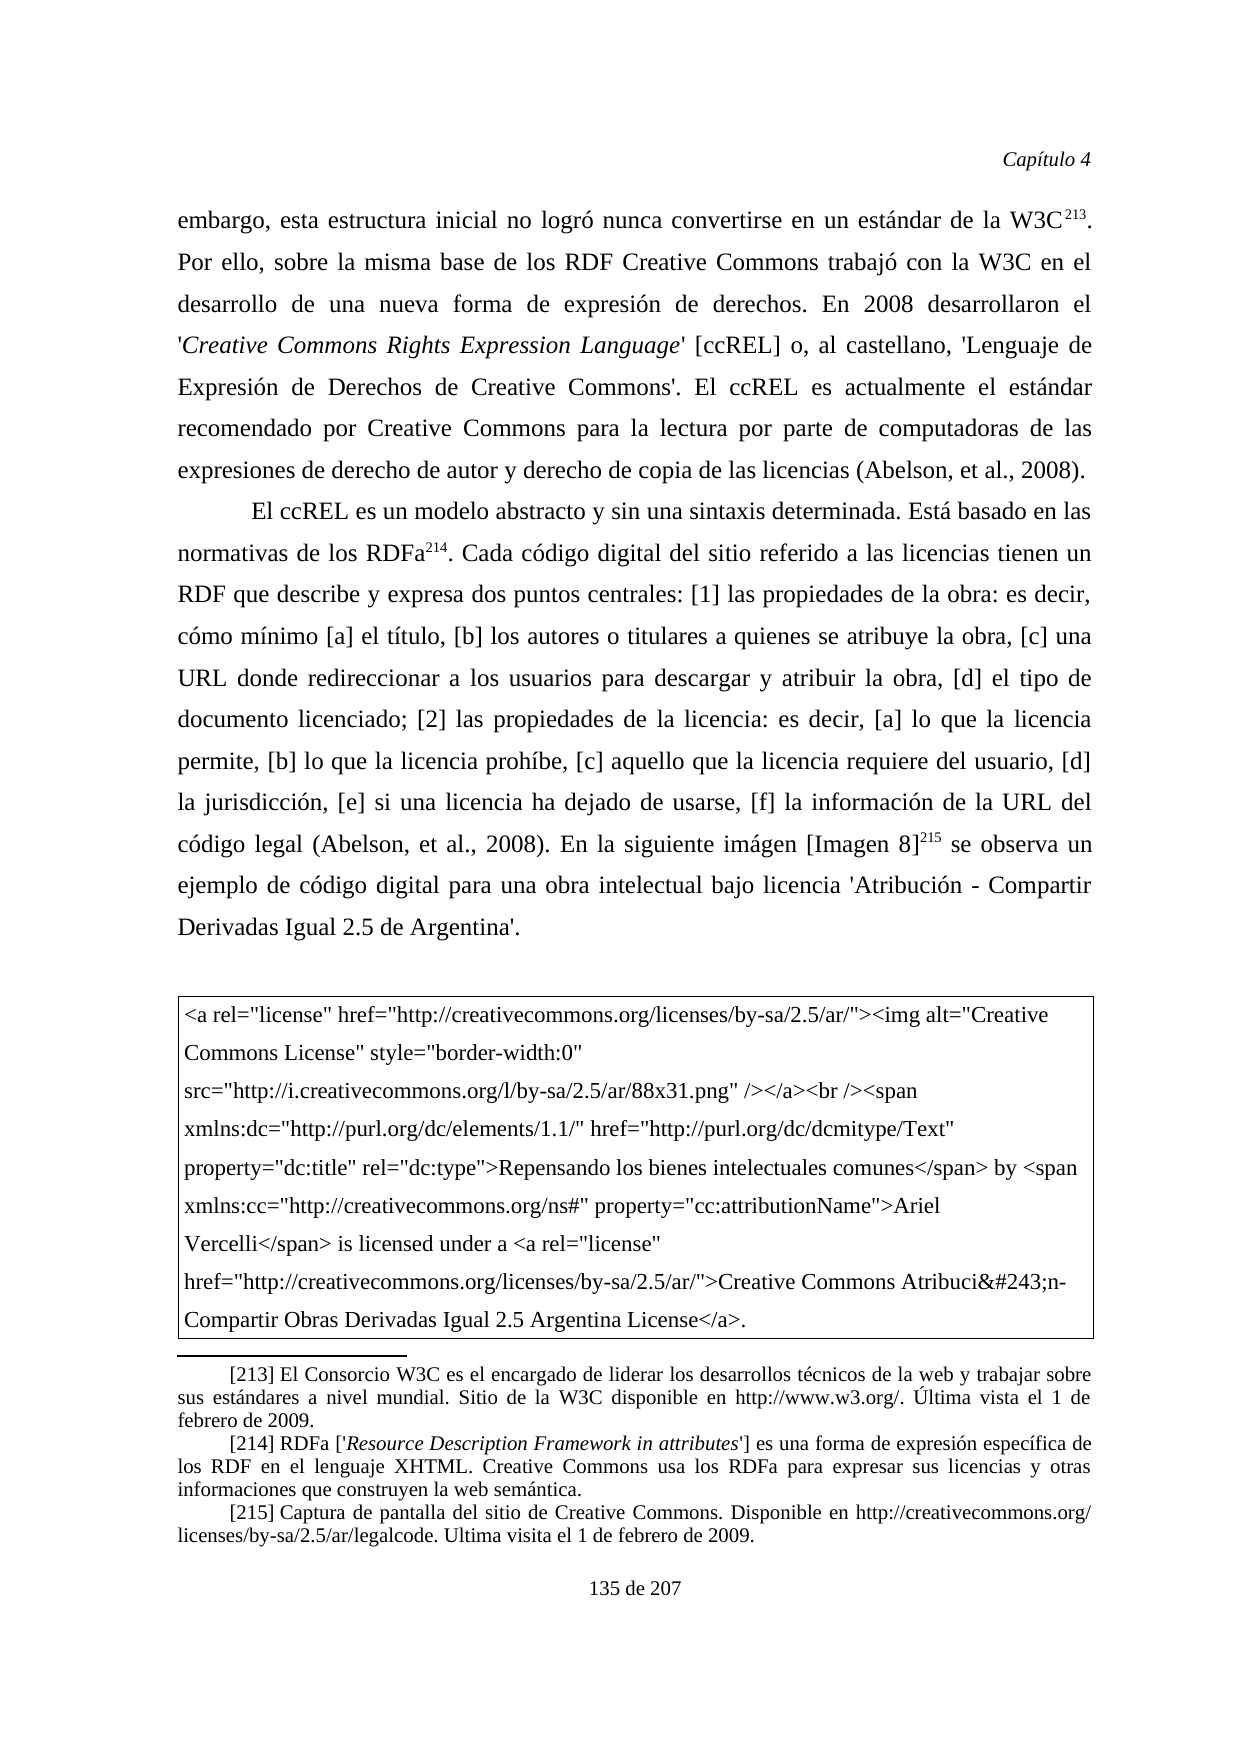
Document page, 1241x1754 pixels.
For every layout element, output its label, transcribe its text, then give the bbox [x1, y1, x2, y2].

text El Consorcio W3C es el encargado de liderar los desarrollos técnicos de la web y trabajar sobre sus estándares a nivel mundial. Sitio de la W3C disponible en http://www.w3.org/. Última vista el 1 de febrero de 2009. [177, 1362, 1093, 1432]
table_header <a rel="license" href="http://creativecommons.org/licenses/by-sa/2.5/ar/"><img alt="Creative Commons License" style="border-width:0" src="http://i.creativecommons.org/l/by-sa/2.5/ar/88x31.png" /></a><br /><span xmlns:dc="http://purl.org/dc/elements/1.1/" href="http://purl.org/dc/dcmitype/Text" property="dc:title" rel="dc:type">Repensando los bienes intelectuales comunes</span> by <span xmlns:cc="http://creativecommons.org/ns#" property="cc:attributionName">Ariel Vercelli</span> is licensed under a <a rel="license" href="http://creativecommons.org/licenses/by-sa/2.5/ar/">Creative Commons Atribuci&#243;n-Compartir Obras Derivadas Igual 2.5 Argentina License</a>. [179, 997, 1093, 1338]
text RDFa ['Resource Description Framework in attributes'] es una forma de expresión específica de los RDF en el lenguaje XHTML. Creative Commons usa los RDFa para expresar sus licencias y otras informaciones que construyen la web semántica. [177, 1432, 1093, 1501]
text El ccREL es un modelo abstracto y sin una sintaxis determinada. Está basado en las normativas de los RDFa. Cada código digital del sitio referido a las licencias tienen un RDF que describe y expresa dos puntos centrales: [1] las propiedades de la obra: es decir, cómo mínimo [a] el título, [b] los autores o titulares a quienes se atribuye la obra, [c] una URL donde redireccionar a los usuarios para descargar y atribuir la obra, [d] el tipo de documento licenciado; [2] las propiedades de la licencia: es decir, [a] lo que la licencia permite, [b] lo que la licencia prohíbe, [c] aquello que la licencia requiere del usuario, [d] la jurisdicción, [e] si una licencia ha dejado de usarse, [f] la información de la URL del código legal (Abelson, et al., 2008). En la siguiente imágen [Imagen 8] se observa un ejemplo de código digital para una obra intelectual bajo licencia 'Atribución - Compartir Derivadas Igual 2.5 de Argentina'. [177, 497, 1093, 941]
text Captura de pantalla del sitio de Creative Commons. Disponible en http://creativecommons.org/ licenses/by-sa/2.5/ar/legalcode. Ultima visita el 1 de febrero de 2009. [177, 1501, 1093, 1547]
text embargo, esta estructura inicial no logró nunca convertirse en un estándar de la W3C. Por ello, sobre la misma base de los RDF Creative Commons trabajó con la W3C en el desarrollo de una nueva forma de expresión de derechos. En 2008 desarrollaron el 'Creative Commons Rights Expression Language' [ccREL] o, al castellano, 'Lenguaje de Expresión de Derechos de Creative Commons'. El ccREL es actualmente el estándar recomendado por Creative Commons para la lectura por parte de computadoras de las expresiones de derecho de autor y derecho de copia de las licencias (Abelson, et al., 2008). [177, 207, 1093, 484]
